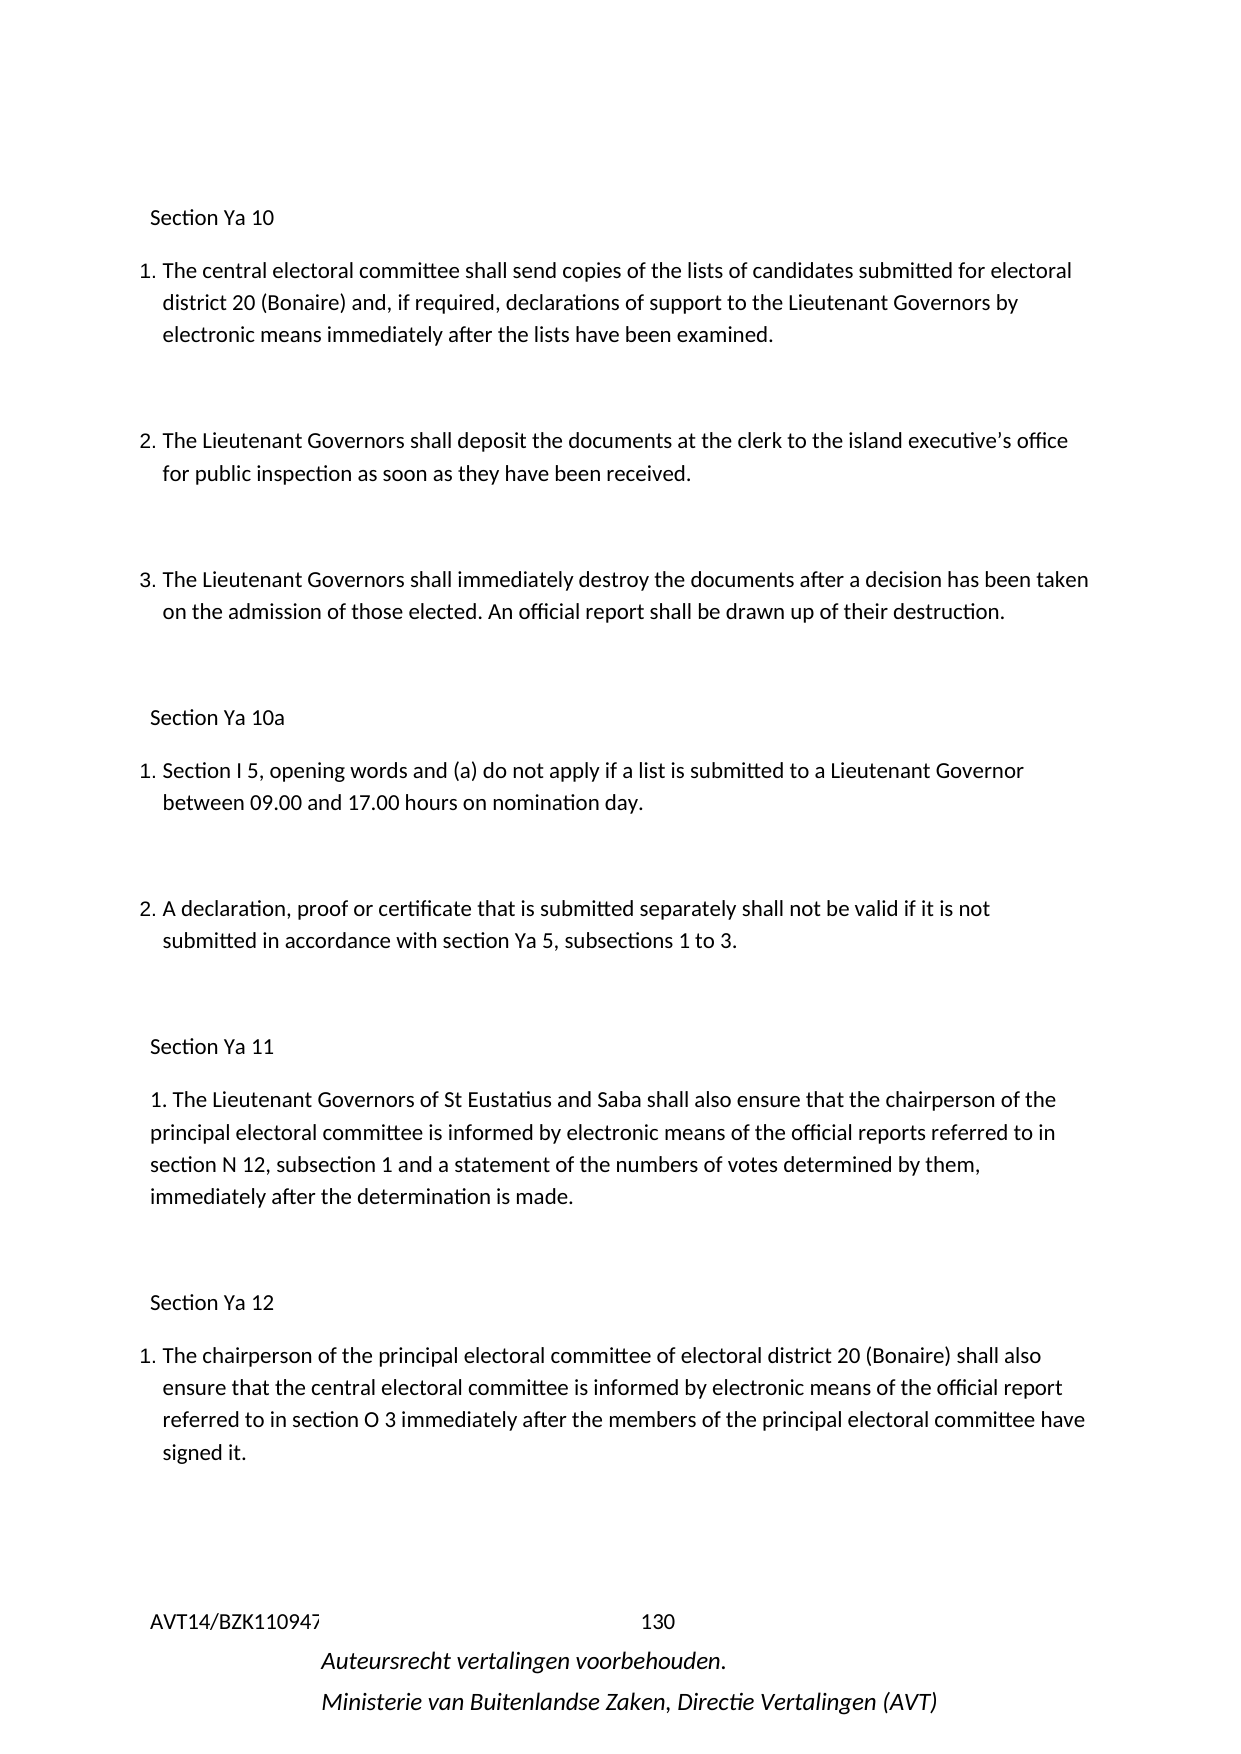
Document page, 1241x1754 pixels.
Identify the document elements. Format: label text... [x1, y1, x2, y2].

list The chairperson of the principal electoral committee of electoral district 20 (Bonaire) shall also ensure that the central electoral committee is informed by electronic means of the official report referred to in section O 3 immediately after the members of the principal electoral committee have signed it. [139, 1341, 1090, 1466]
list The central electoral committee shall send copies of the lists of candidates submitted for electoral district 20 (Bonaire) and, if required, declarations of support to the Lieutenant Governors by electronic means immediately after the lists have been examined. [139, 256, 1090, 348]
text Section Ya 12 [150, 1288, 1090, 1316]
list The Lieutenant Governors shall immediately destroy the documents after a decision has been taken on the admission of those elected. An official report shall be drawn up of their destruction. [139, 565, 1090, 625]
list A declaration, proof or certificate that is submitted separately shall not be valid if it is not submitted in accordance with section Ya 5, subsections 1 to 3. [139, 894, 1090, 954]
list The Lieutenant Governors shall deposit the documents at the clerk to the island executive’s office for public inspection as soon as they have been received. [139, 426, 1090, 487]
text 1. The Lieutenant Governors of St Eustatius and Saba shall also ensure that the chairperson of the principal electoral committee is informed by electronic means of the official reports referred to in section N 12, subsection 1 and a statement of the numbers of votes determined by them, immediately after the determination is made. [150, 1085, 1090, 1210]
text Section Ya 10 [150, 203, 1090, 231]
text Section Ya 10a [150, 703, 1090, 731]
list Section I 5, opening words and (a) do not apply if a list is submitted to a Lieutenant Governor between 09.00 and 17.00 hours on nomination day. [139, 756, 1090, 816]
text Section Ya 11 [150, 1032, 1090, 1060]
